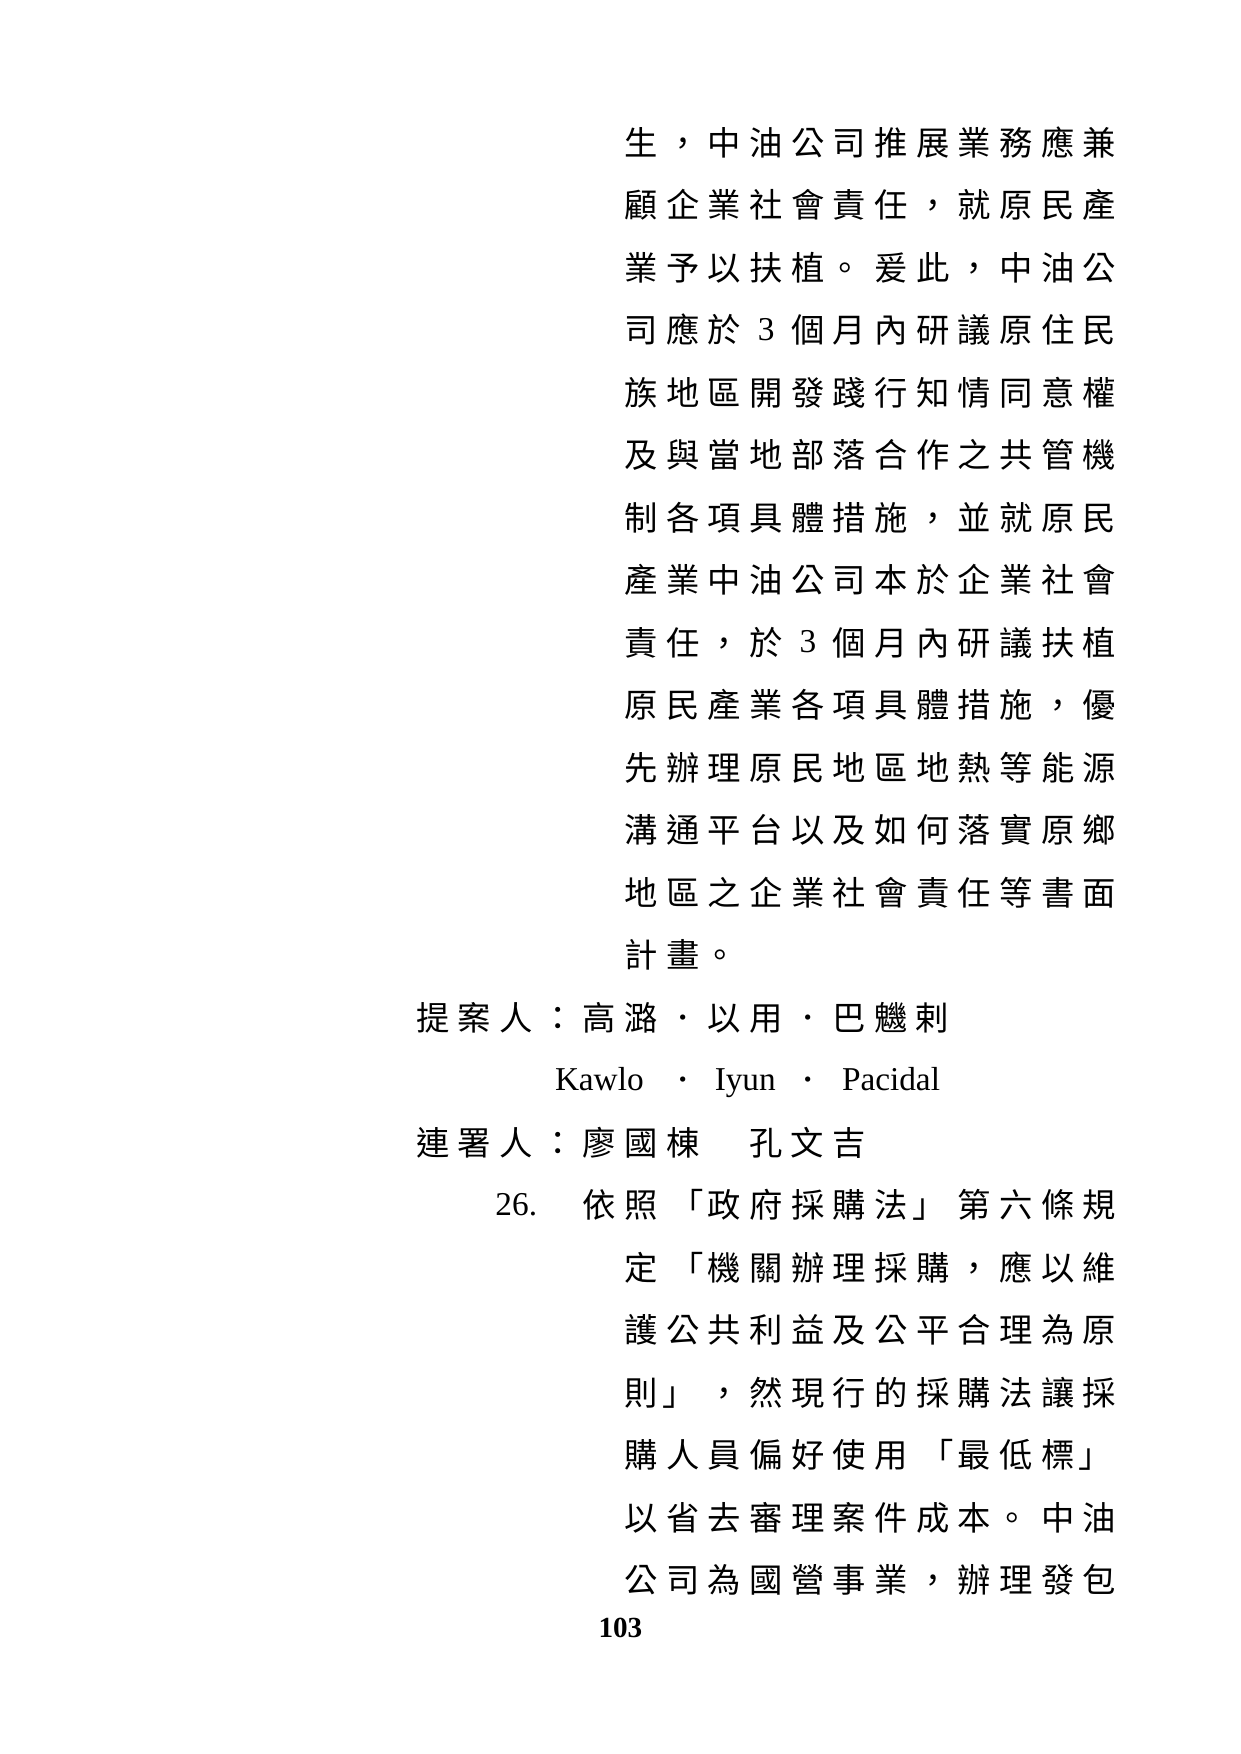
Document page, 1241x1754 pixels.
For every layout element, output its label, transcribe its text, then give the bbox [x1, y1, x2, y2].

list 生，中油公司推展業務應兼顧企業社會責任，就原民產業予以扶植。爰此，中油公司應於3個月內研議原住民族地區開發踐行知情同意權及與當地部落合作之共管機制各項具體措施，並就原民產業中油公司本於企業社會責任，於3個月內研議扶植原民產業各項具體措施，優先辦理原民地區地熱等能源溝通平台以及如何落實原鄉地區之企業社會責任等書面計畫。 [489, 99, 1120, 974]
list 依照「政府採購法」第六條規定「機關辦理採購，應以維護公共利益及公平合理為原則」，然現行的採購法讓採購人員偏好使用「最低標」以省去審理案件成本。中油公司為國營事業，辦理發包 [489, 1162, 1120, 1599]
text 連署人：廖國棟 孔文吉 [397, 1099, 1016, 1162]
text 提案人：高潞．以用．巴魕剌Kawlo．Iyun．Pacidal [397, 974, 1016, 1099]
